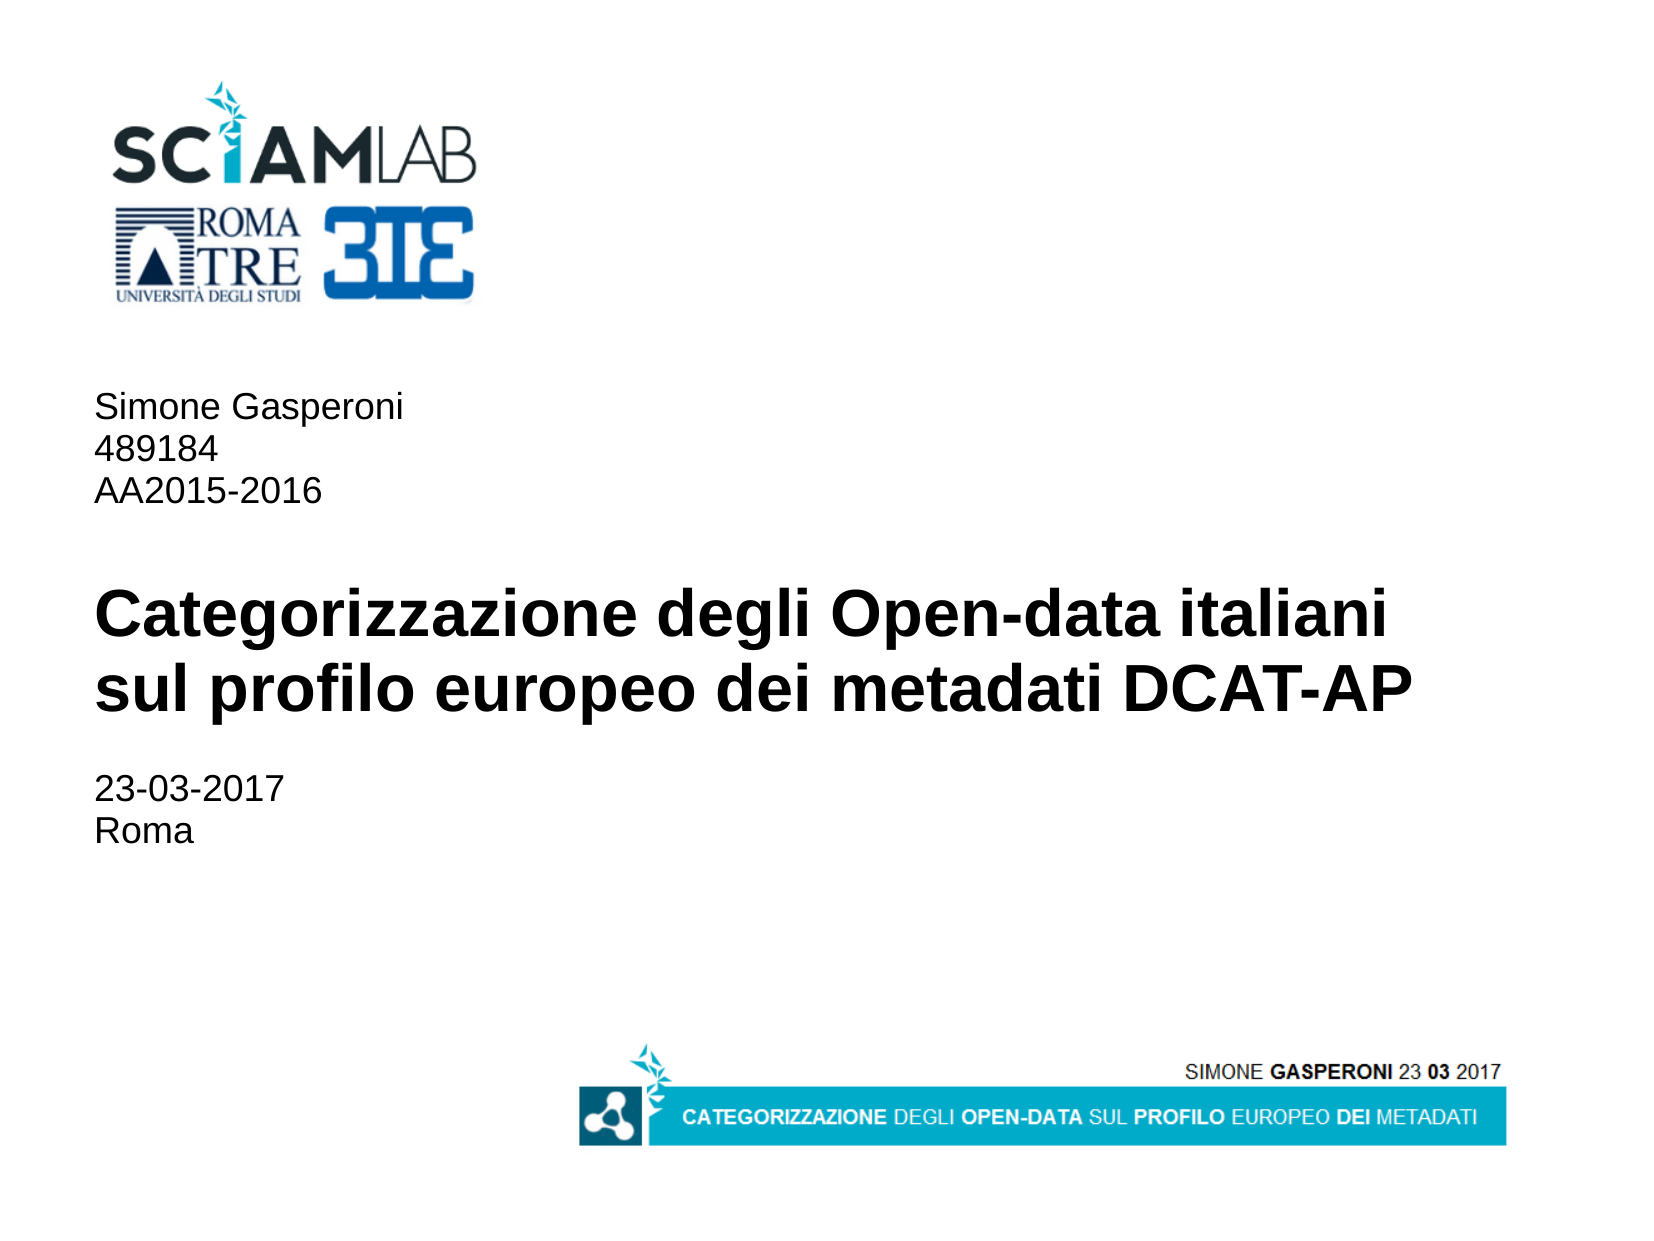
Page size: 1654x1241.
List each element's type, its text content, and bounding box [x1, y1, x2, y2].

text_box Simone Gasperoni 489184 AA2015-2016 Categorizzazione degli Open-data italiani sul profilo europeo dei metadati DCAT-AP 23-03-2017 Roma [79, 377, 1433, 860]
picture [87, 70, 497, 326]
picture [557, 1039, 1524, 1157]
